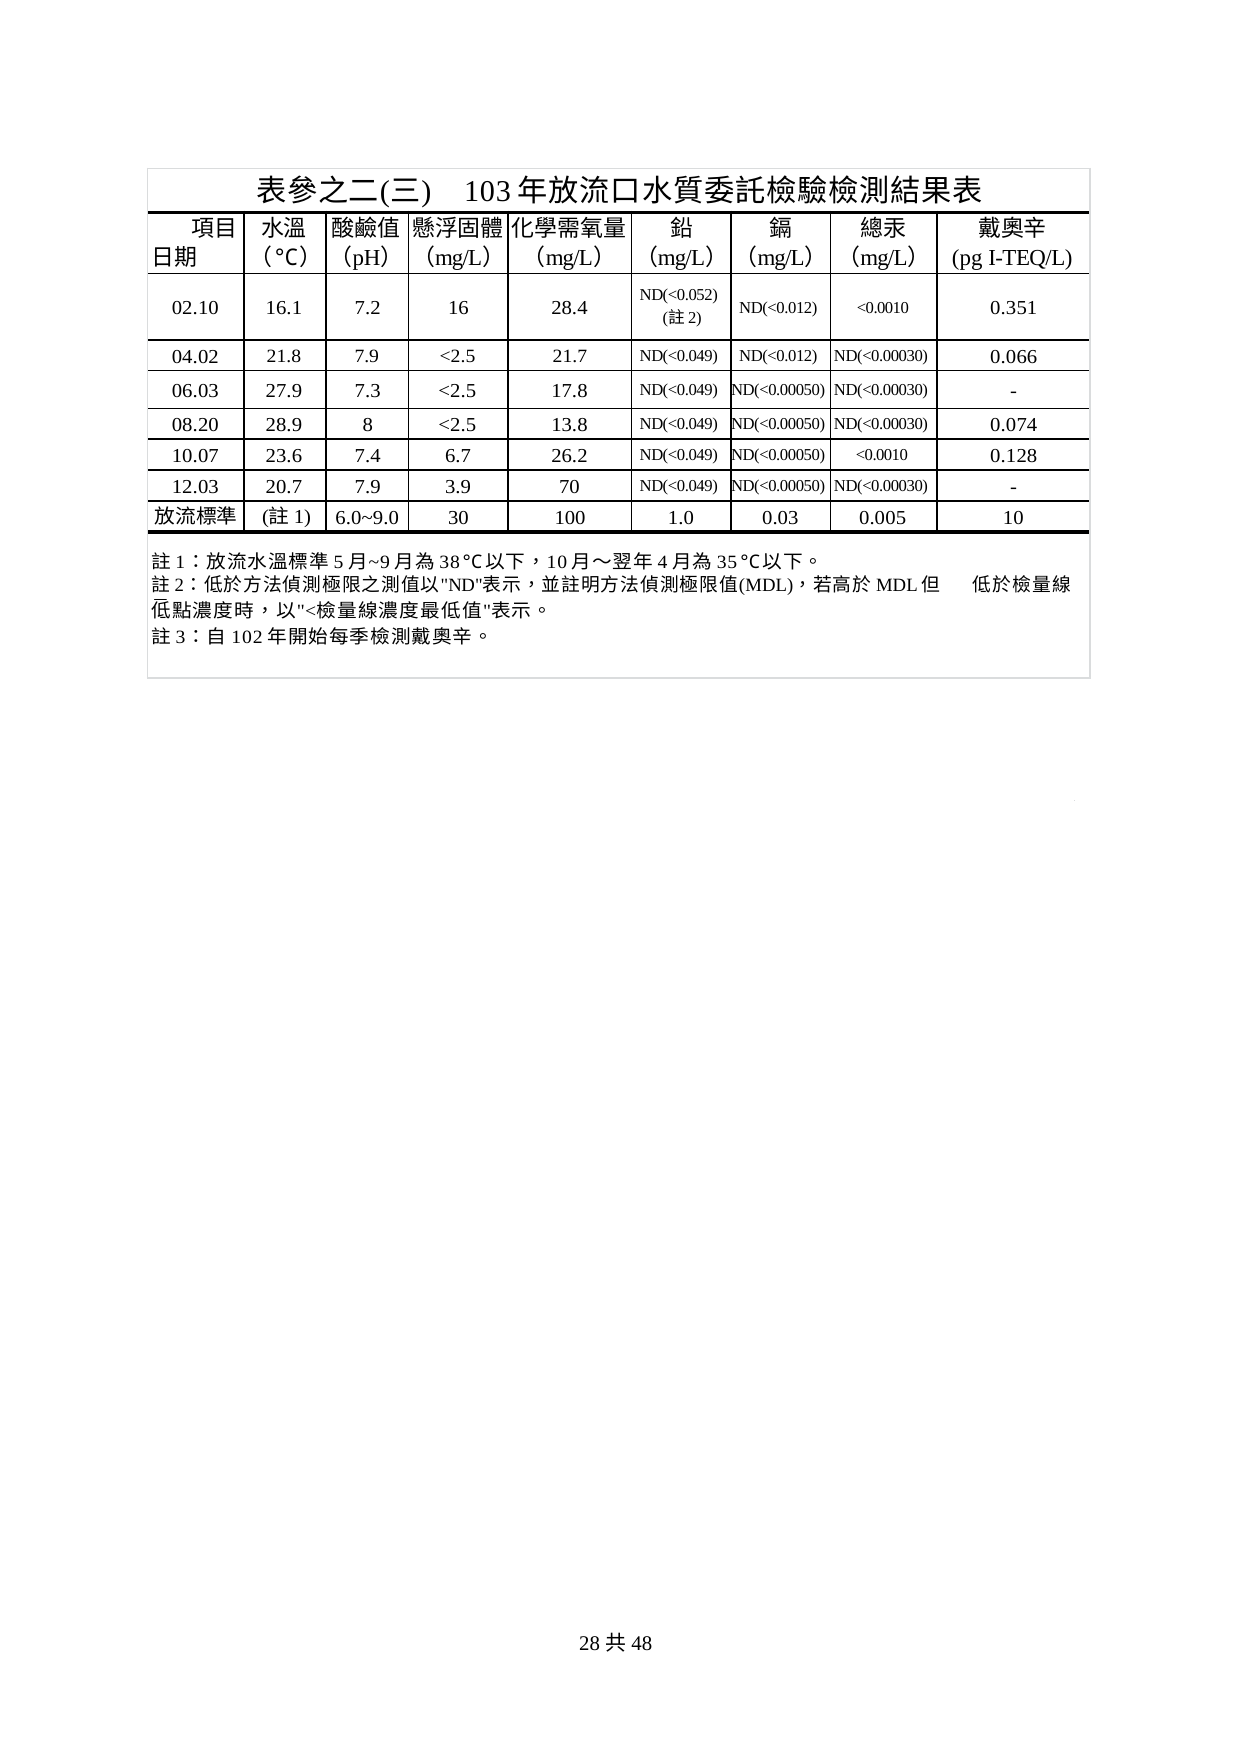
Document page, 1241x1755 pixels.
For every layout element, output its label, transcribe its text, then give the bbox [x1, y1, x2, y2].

table_cell 21.8 [245, 341, 325, 370]
table_cell 7.3 [327, 371, 408, 407]
table_cell （pH） [327, 244, 408, 273]
table_cell ND(<0.00050) [732, 471, 830, 500]
table_cell ND(<0.049) [632, 471, 730, 500]
table_cell ND(<0.00030) [831, 371, 936, 407]
table_cell 戴奧辛 [938, 214, 1089, 243]
table_cell 酸鹼值 [327, 214, 408, 243]
table_cell 28.9 [245, 409, 325, 438]
table_cell ND(<0.052) (註2) [632, 274, 730, 339]
table_cell - [938, 471, 1089, 500]
table_cell 低點濃度時，以"<檢量線濃度最低值"表示。 [148, 599, 1089, 626]
table_cell ND(<0.00050) [732, 440, 830, 469]
table_cell ND(<0.049) [632, 371, 730, 407]
table_cell <2.5 [409, 409, 507, 438]
table_cell 放流標準 [148, 502, 243, 530]
table_cell 20.7 [245, 471, 325, 500]
table_cell 17.8 [509, 371, 631, 407]
table_cell ND(<0.012) [732, 274, 830, 339]
table_cell 7.2 [327, 274, 408, 339]
table_cell 0.066 [938, 341, 1089, 370]
table_cell ND(<0.049) [632, 341, 730, 370]
table_cell ND(<0.012) [732, 341, 830, 370]
table_cell 日期 [148, 244, 243, 273]
table_cell (註1) [245, 502, 325, 530]
table_cell 7.9 [327, 341, 408, 370]
table_cell 26.2 [509, 440, 631, 469]
table_cell ND(<0.00030) [831, 409, 936, 438]
table_cell 12.03 [148, 471, 243, 500]
table_cell 02.10 [148, 274, 243, 339]
table_cell （mg/L） [632, 244, 730, 273]
table_cell ND(<0.00050) [732, 371, 830, 407]
table_cell 註3：自102年開始每季檢測戴奧辛。 [148, 626, 1089, 677]
table_cell 16 [409, 274, 507, 339]
table_cell 13.8 [509, 409, 631, 438]
table_cell 鎘 [732, 214, 830, 243]
table_cell 7.4 [327, 440, 408, 469]
table_cell 3.9 [409, 471, 507, 500]
table_cell 鉛 [632, 214, 730, 243]
table_cell 總汞 [831, 214, 936, 243]
table_cell 100 [509, 502, 631, 530]
table_cell 08.20 [148, 409, 243, 438]
table_cell ND(<0.00030) [831, 341, 936, 370]
table_cell （mg/L） [409, 244, 507, 273]
table_cell 6.0~9.0 [327, 502, 408, 530]
table_cell ND(<0.049) [632, 440, 730, 469]
table_cell 23.6 [245, 440, 325, 469]
table_cell 10 [938, 502, 1089, 530]
table_cell 8 [327, 409, 408, 438]
table_cell (pg I-TEQ/L) [938, 244, 1089, 273]
table_cell 懸浮固體 [409, 214, 507, 243]
table_cell ND(<0.00050) [732, 409, 830, 438]
table_cell 04.02 [148, 341, 243, 370]
table_cell 註1：放流水溫標準5月~9月為38℃以下，10月～翌年4月為35℃以下。 [148, 534, 1089, 573]
table_cell 30 [409, 502, 507, 530]
table_cell 10.07 [148, 440, 243, 469]
table_cell 1.0 [632, 502, 730, 530]
table_cell ND(<0.049) [632, 409, 730, 438]
table_cell <2.5 [409, 341, 507, 370]
table_cell 16.1 [245, 274, 325, 339]
table_cell 7.9 [327, 471, 408, 500]
table_cell 27.9 [245, 371, 325, 407]
table_cell 0.005 [831, 502, 936, 530]
table_cell 06.03 [148, 371, 243, 407]
table_cell 註2：低於方法偵測極限之測值以"ND"表示，並註明方法偵測極限值(MDL)，若高於MDL但 低於檢量線最 [148, 573, 1089, 599]
table_cell 21.7 [509, 341, 631, 370]
table_cell 70 [509, 471, 631, 500]
table_cell 6.7 [409, 440, 507, 469]
table_cell （mg/L） [732, 244, 830, 273]
table_cell - [938, 371, 1089, 407]
table_cell （mg/L） [831, 244, 936, 273]
table_cell <2.5 [409, 371, 507, 407]
table_cell 項目 [148, 214, 243, 243]
table_cell <0.0010 [831, 440, 936, 469]
table_cell 0.074 [938, 409, 1089, 438]
table_cell ND(<0.00030) [831, 471, 936, 500]
table_header 表參之二(三) 103年放流口水質委託檢驗檢測結果表 [148, 169, 1089, 211]
table_cell （mg/L） [509, 244, 631, 273]
table_cell （℃） [245, 244, 325, 273]
table_cell 0.351 [938, 274, 1089, 339]
table_cell <0.0010 [831, 274, 936, 339]
table_cell 化學需氧量 [509, 214, 631, 243]
table_cell 0.03 [732, 502, 830, 530]
table_cell 水溫 [245, 214, 325, 243]
table_cell 28.4 [509, 274, 631, 339]
table_cell 0.128 [938, 440, 1089, 469]
